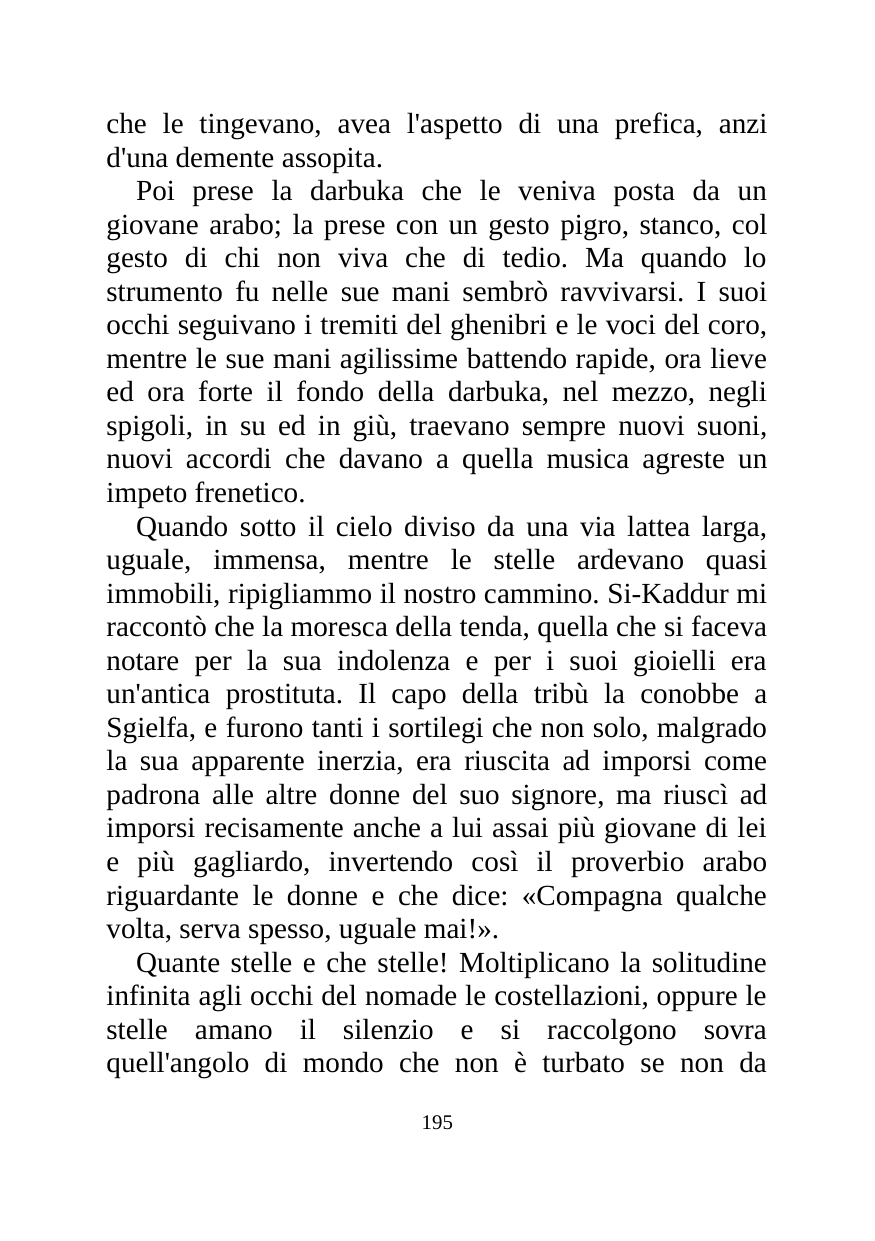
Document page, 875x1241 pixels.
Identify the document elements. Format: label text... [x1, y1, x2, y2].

text Poi prese la darbuka che le veniva posta da un giovane arabo; la prese con un gesto pigro, stanco, col gesto di chi non viva che di tedio. Ma quando lo strumento fu nelle sue mani sembrò ravvivarsi. I suoi occhi seguivano i tremiti del ghenibri e le voci del coro, mentre le sue mani agilissime battendo rapide, ora lieve ed ora forte il fondo della darbuka, nel mezzo, negli spigoli, in su ed in giù, traevano sempre nuovi suoni, nuovi accordi che davano a quella musica agreste un impeto frenetico. [106, 173, 768, 509]
text Quando sotto il cielo diviso da una via lattea larga, uguale, immensa, mentre le stelle ardevano quasi immobili, ripigliammo il nostro cammino. Si-Kaddur mi raccontò che la moresca della tenda, quella che si faceva notare per la sua indolenza e per i suoi gioielli era un'antica prostituta. Il capo della tribù la conobbe a Sgielfa, e furono tanti i sortilegi che non solo, malgrado la sua apparente inerzia, era riuscita ad imporsi come padrona alle altre donne del suo signore, ma riuscì ad imporsi recisamente anche a lui assai più giovane di lei e più gagliardo, invertendo così il proverbio arabo riguardante le donne e che dice: «Compagna qualche volta, serva spesso, uguale mai!». [106, 509, 768, 945]
text Quante stelle e che stelle! Moltiplicano la solitudine infinita agli occhi del nomade le costellazioni, oppure le stelle amano il silenzio e si raccolgono sovra quell'angolo di mondo che non è turbato se non da [106, 945, 768, 1079]
text che le tingevano, avea l'aspetto di una prefica, anzi d'una demente assopita. [106, 106, 768, 173]
